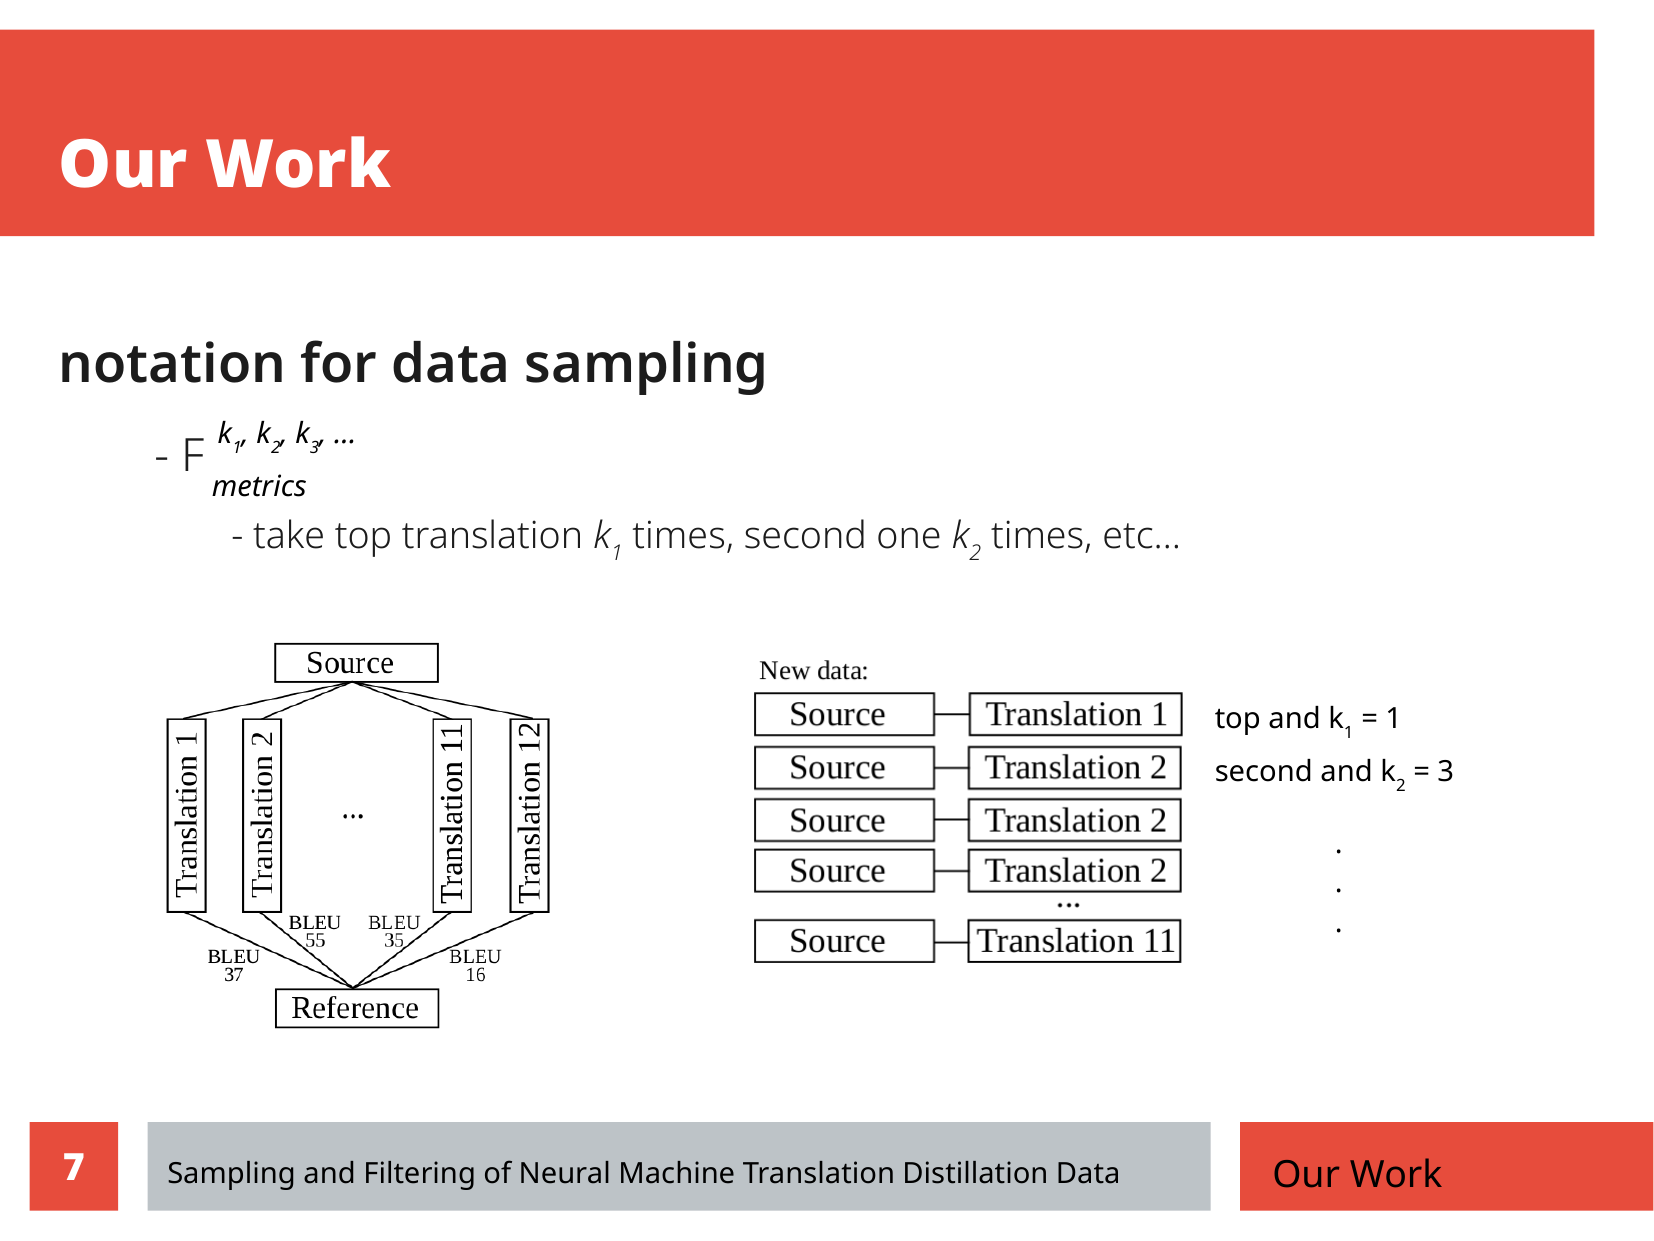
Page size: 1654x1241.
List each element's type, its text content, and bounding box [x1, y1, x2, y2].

text_box Sampling and Filtering of Neural Machine Translation Distillation Data [152, 1145, 1201, 1195]
text_box second and k2 = 3 [1200, 743, 1497, 799]
text_box . . . [1320, 814, 1359, 933]
picture [90, 617, 621, 1041]
title Our Work [59, 59, 1595, 207]
picture [719, 640, 1219, 984]
text_box top and k1 = 1 [1200, 690, 1441, 743]
list notation for data sampling - F - take top translation k1 times, second one k2 times, etc… [59, 324, 1565, 1093]
text_box Our Work [1257, 1140, 1636, 1199]
text_box k1, k2, k3, ... [202, 405, 400, 461]
text_box metrics [197, 458, 337, 508]
